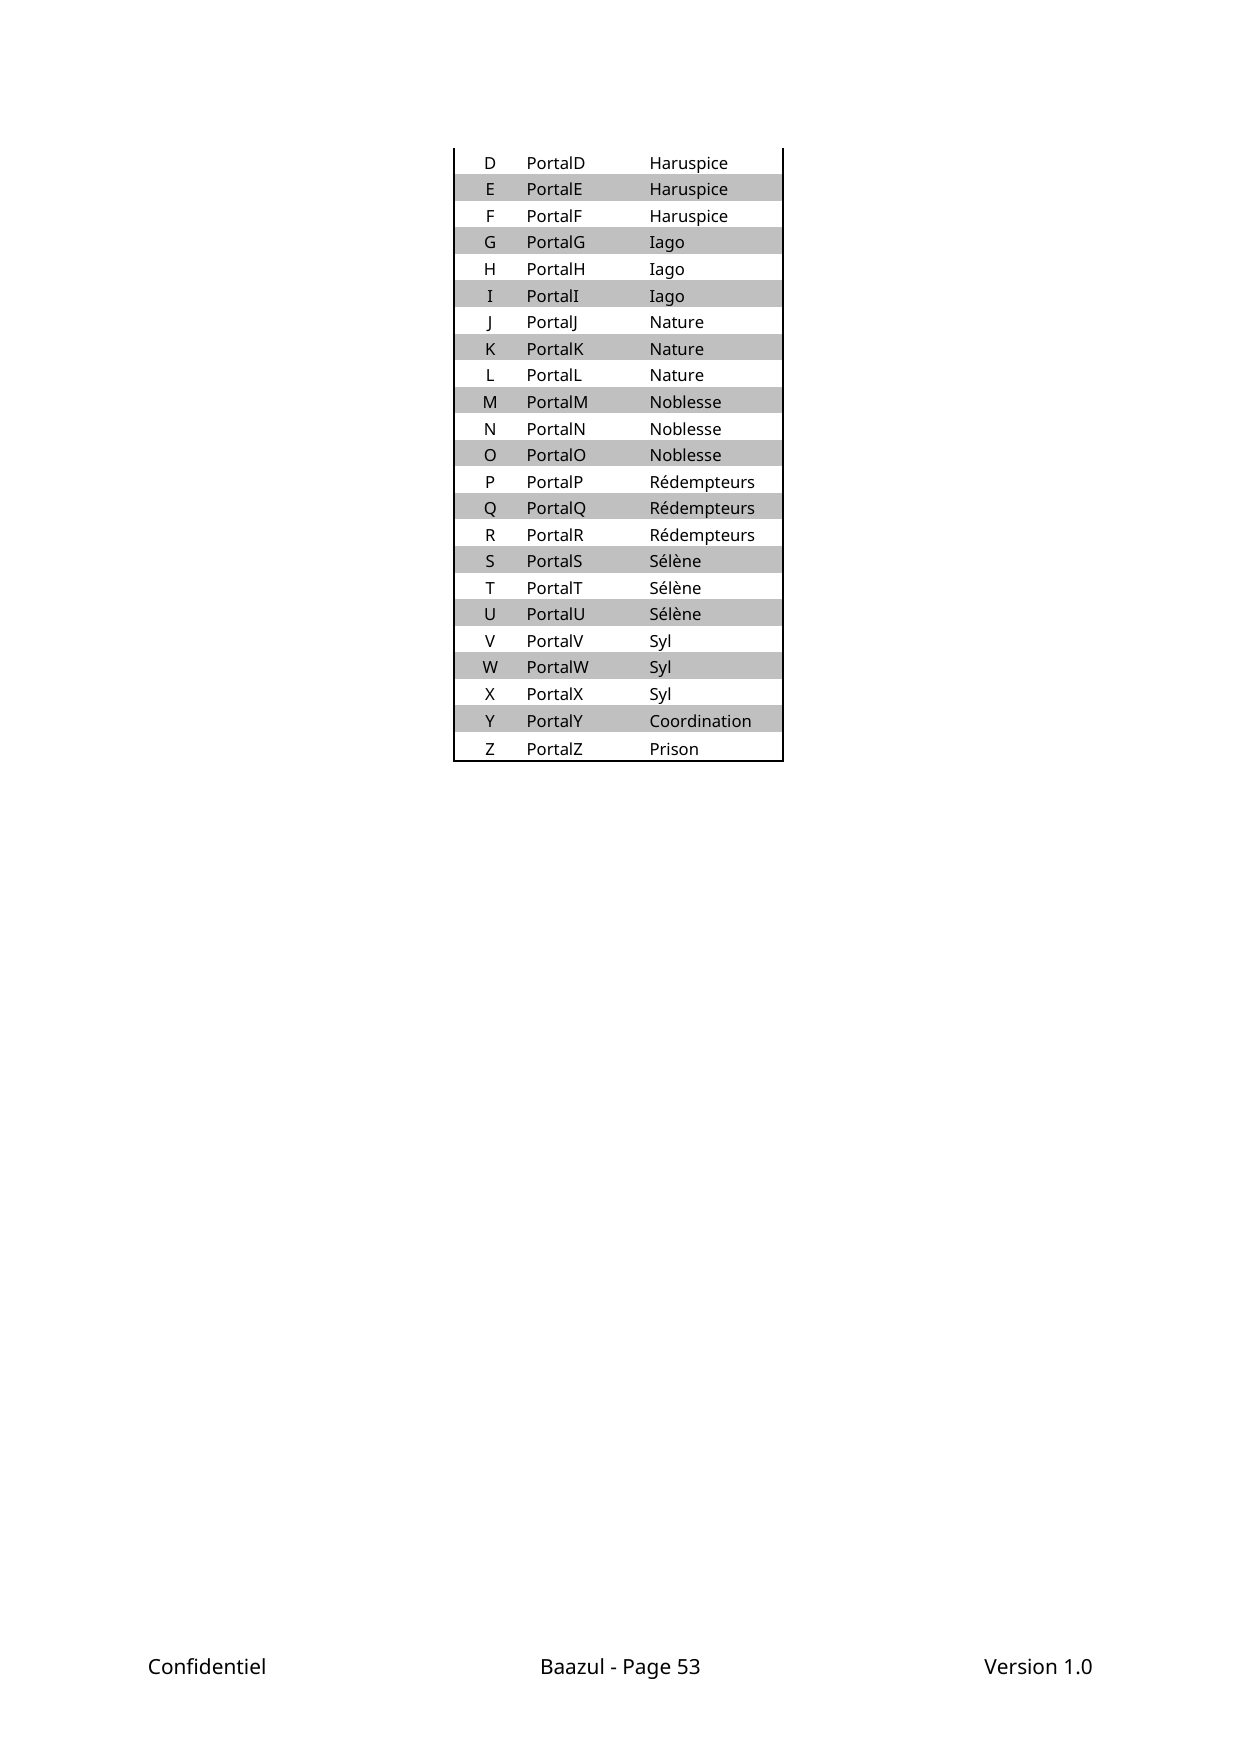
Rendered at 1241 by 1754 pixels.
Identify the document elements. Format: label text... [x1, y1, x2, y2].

table_cell Haruspice [649, 174, 782, 201]
table_cell Haruspice [649, 148, 782, 174]
table_cell Q [455, 493, 526, 519]
table_cell Noblesse [649, 387, 782, 413]
table_cell PortalV [526, 626, 649, 652]
table_cell PortalM [526, 387, 649, 413]
table_cell Nature [649, 334, 782, 360]
table_cell Y [455, 705, 526, 732]
table_cell E [455, 174, 526, 201]
table_cell PortalF [526, 201, 649, 227]
table_cell J [455, 307, 526, 333]
table_cell PortalS [526, 546, 649, 573]
table_cell Sélène [649, 599, 782, 626]
table_cell Nature [649, 307, 782, 333]
table_cell Rédempteurs [649, 493, 782, 519]
table_cell Haruspice [649, 201, 782, 227]
table_cell PortalN [526, 413, 649, 440]
table_cell PortalE [526, 174, 649, 201]
table_cell PortalK [526, 334, 649, 360]
table_cell M [455, 387, 526, 413]
table_cell PortalX [526, 679, 649, 705]
table_cell K [455, 334, 526, 360]
table_cell F [455, 201, 526, 227]
table_cell Rédempteurs [649, 520, 782, 546]
table_cell Iago [649, 254, 782, 280]
table_cell Syl [649, 626, 782, 652]
table_cell D [455, 148, 526, 174]
table_cell PortalJ [526, 307, 649, 333]
table_cell PortalW [526, 652, 649, 679]
table_cell Syl [649, 679, 782, 705]
table_cell PortalR [526, 520, 649, 546]
table_cell V [455, 626, 526, 652]
table_cell L [455, 360, 526, 387]
table_cell Noblesse [649, 440, 782, 466]
table_cell PortalI [526, 280, 649, 307]
table_cell PortalD [526, 148, 649, 174]
table_cell N [455, 413, 526, 440]
table_cell Rédempteurs [649, 466, 782, 493]
table_cell P [455, 466, 526, 493]
table_cell Iago [649, 227, 782, 254]
table_cell Sélène [649, 573, 782, 599]
table_cell H [455, 254, 526, 280]
table_cell X [455, 679, 526, 705]
table_cell Syl [649, 652, 782, 679]
table_cell PortalY [526, 705, 649, 732]
table_cell Coordination [649, 705, 782, 732]
table_cell G [455, 227, 526, 254]
table_cell T [455, 573, 526, 599]
table_cell PortalP [526, 466, 649, 493]
table_cell W [455, 652, 526, 679]
table_cell PortalG [526, 227, 649, 254]
table_cell I [455, 280, 526, 307]
table_cell PortalT [526, 573, 649, 599]
table_cell Sélène [649, 546, 782, 573]
table_cell R [455, 520, 526, 546]
table_cell PortalL [526, 360, 649, 387]
table_cell PortalO [526, 440, 649, 466]
table_cell U [455, 599, 526, 626]
table_cell O [455, 440, 526, 466]
table_cell S [455, 546, 526, 573]
table_cell PortalQ [526, 493, 649, 519]
table_cell Prison [649, 732, 782, 760]
table_cell PortalU [526, 599, 649, 626]
table_cell Iago [649, 280, 782, 307]
table_cell Noblesse [649, 413, 782, 440]
table_cell PortalH [526, 254, 649, 280]
table_cell PortalZ [526, 732, 649, 760]
table_cell Nature [649, 360, 782, 387]
table_cell Z [455, 732, 526, 760]
